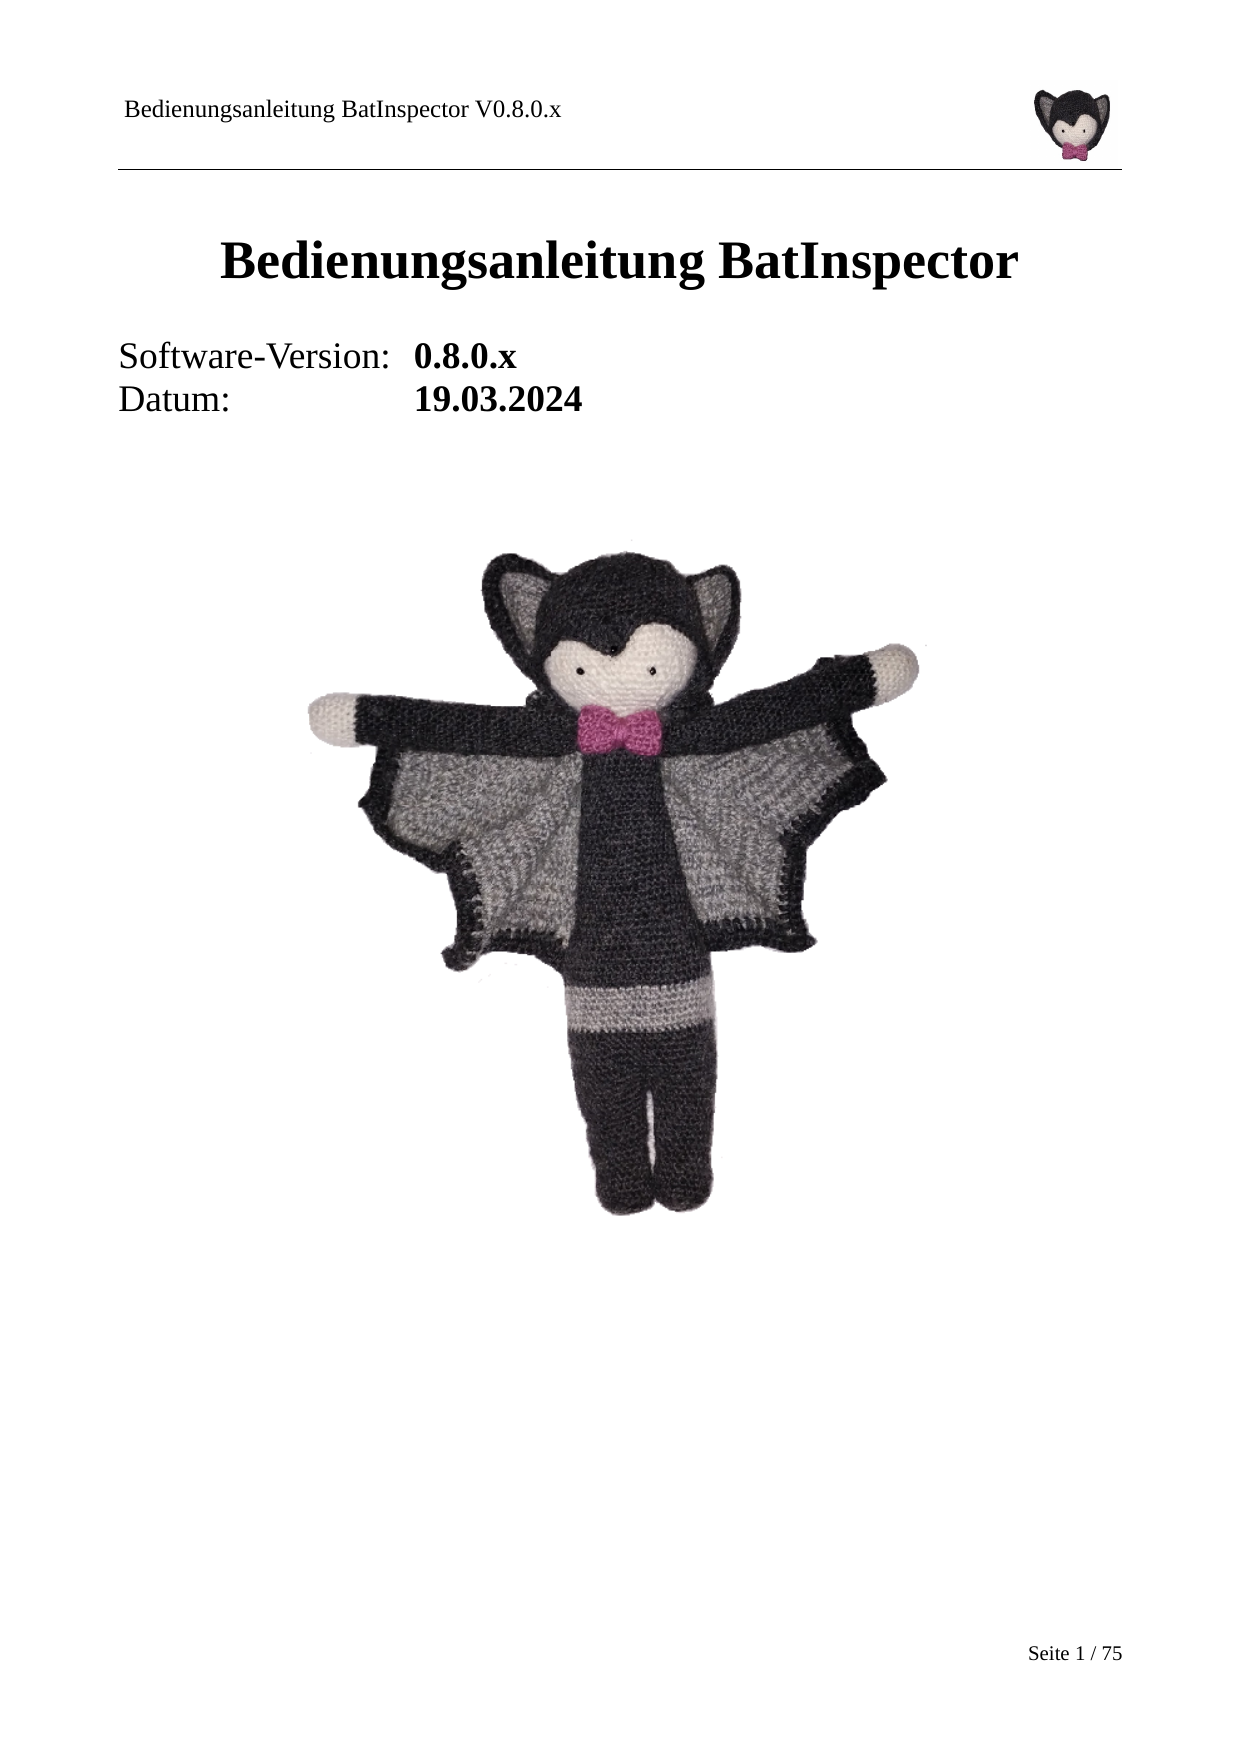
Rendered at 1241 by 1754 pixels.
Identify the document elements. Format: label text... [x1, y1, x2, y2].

text Software-Version: 0.8.0.x [118, 334, 1122, 377]
picture [1030, 80, 1119, 169]
text Bedienungsanleitung BatInspector [118, 228, 1122, 291]
text Datum: 19.03.2024 [118, 377, 1122, 420]
picture [293, 506, 938, 1252]
